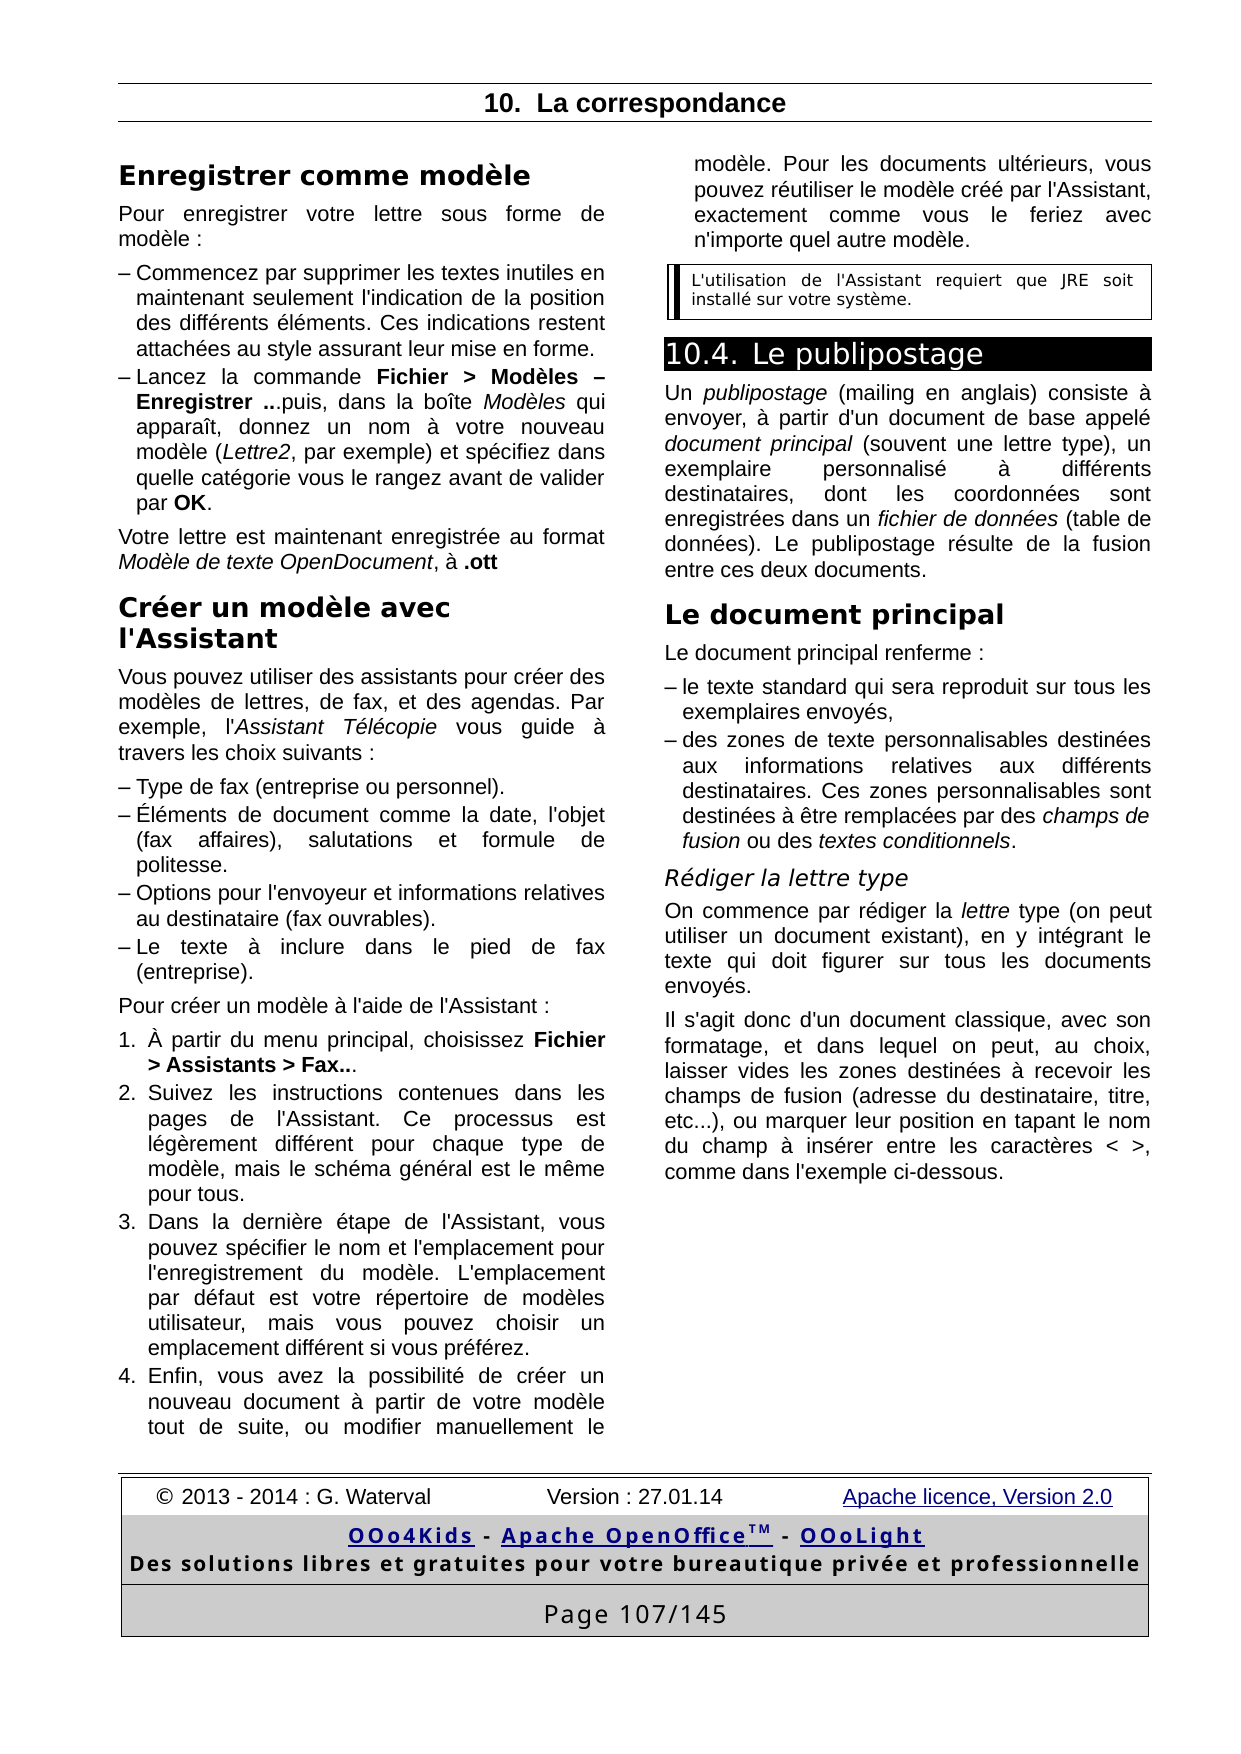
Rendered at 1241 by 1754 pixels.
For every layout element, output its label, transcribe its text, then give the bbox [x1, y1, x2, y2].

list Votre lettre est maintenant enregistrée au format Modèle de texte OpenDocument, à .ott [118, 524, 605, 574]
list Type de fax (entreprise ou personnel). [118, 773, 605, 799]
list modèle. Pour les documents ultérieurs, vous pouvez réutiliser le modèle créé par l'Assistant, exactement comme vous le feriez avec n'importe quel autre modèle. [664, 151, 1152, 252]
text Pour enregistrer votre lettre sous forme de modèle : [118, 201, 605, 251]
list Options pour l'envoyeur et informations relatives au destinataire (fax ouvrables). [118, 880, 605, 931]
text On commence par rédiger la lettre type (on peut utiliser un document existant), en y intégrant le texte qui doit figurer sur tous les documents envoyés. [664, 898, 1152, 998]
text Vous pouvez utiliser des assistants pour créer des modèles de lettres, de fax, et des agendas. Par exemple, l'Assistant Télécopie vous guide à travers les choix suivants : [118, 664, 605, 765]
list Le texte à inclure dans le pied de fax (entreprise). [118, 933, 605, 984]
list Commencez par supprimer les textes inutiles en maintenant seulement l'indication de la position des différents éléments. Ces indications restent attachées au style assurant leur mise en forme. [118, 260, 605, 361]
list Enfin, vous avez la possibilité de créer un nouveau document à partir de votre modèle tout de suite, ou modifier manuellement le [118, 1363, 605, 1439]
list le texte standard qui sera reproduit sur tous les exemplaires envoyés, [664, 674, 1152, 724]
list Dans la dernière étape de l'Assistant, vous pouvez spécifier le nom et l'emplacement pour l'enregistrement du modèle. L'emplacement par défaut est votre répertoire de modèles utilisateur, mais vous pouvez choisir un emplacement différent si vous préférez. [118, 1209, 605, 1360]
subtitle Le document principal [664, 599, 1152, 631]
list Pour créer un modèle à l'aide de l'Assistant : [118, 993, 605, 1018]
list Lancez la commande Fichier > Modèles – Enregistrer ...puis, dans la boîte Modèles qui apparaît, donnez un nom à votre nouveau modèle (Lettre2, par exemple) et spécifiez dans quelle catégorie vous le rangez avant de valider par OK. [118, 364, 605, 515]
list des zones de texte personnalisables destinées aux informations relatives aux différents destinataires. Ces zones personnalisables sont destinées à être remplacées par des champs de fusion ou des textes conditionnels. [664, 727, 1152, 853]
text Il s'agit donc d'un document classique, avec son formatage, et dans lequel on peut, au choix, laisser vides les zones destinées à recevoir les champs de fusion (adresse du destinataire, titre, etc...), ou marquer leur position en tapant le nom du champ à insérer entre les caractères < >, comme dans l'exemple ci-dessous. [664, 1007, 1152, 1184]
subtitle Créer un modèle avec l'Assistant [118, 592, 605, 655]
list Suivez les instructions contenues dans les pages de l'Assistant. Ce processus est légèrement différent pour chaque type de modèle, mais le schéma général est le même pour tous. [118, 1080, 605, 1206]
list Éléments de document comme la date, l'objet (fax affaires), salutations et formule de politesse. [118, 802, 605, 877]
table_header L'utilisation de l'Assistant requiert que JRE soit installé sur votre système. [680, 265, 1151, 318]
list À partir du menu principal, choisissez Fichier > Assistants > Fax... [118, 1027, 605, 1077]
subtitle Rédiger la lettre type [664, 865, 1152, 892]
subtitle Enregistrer comme modèle [118, 160, 605, 192]
text Le document principal renferme : [664, 640, 1152, 665]
subtitle Le publipostage [664, 337, 1152, 371]
text Un publipostage (mailing en anglais) consiste à envoyer, à partir d'un document de base appelé document principal (souvent une lettre type), un exemplaire personnalisé à différents destinataires, dont les coordonnées sont enregistrées dans un fichier de données (table de données). Le publipostage résulte de la fusion entre ces deux documents. [664, 380, 1152, 582]
